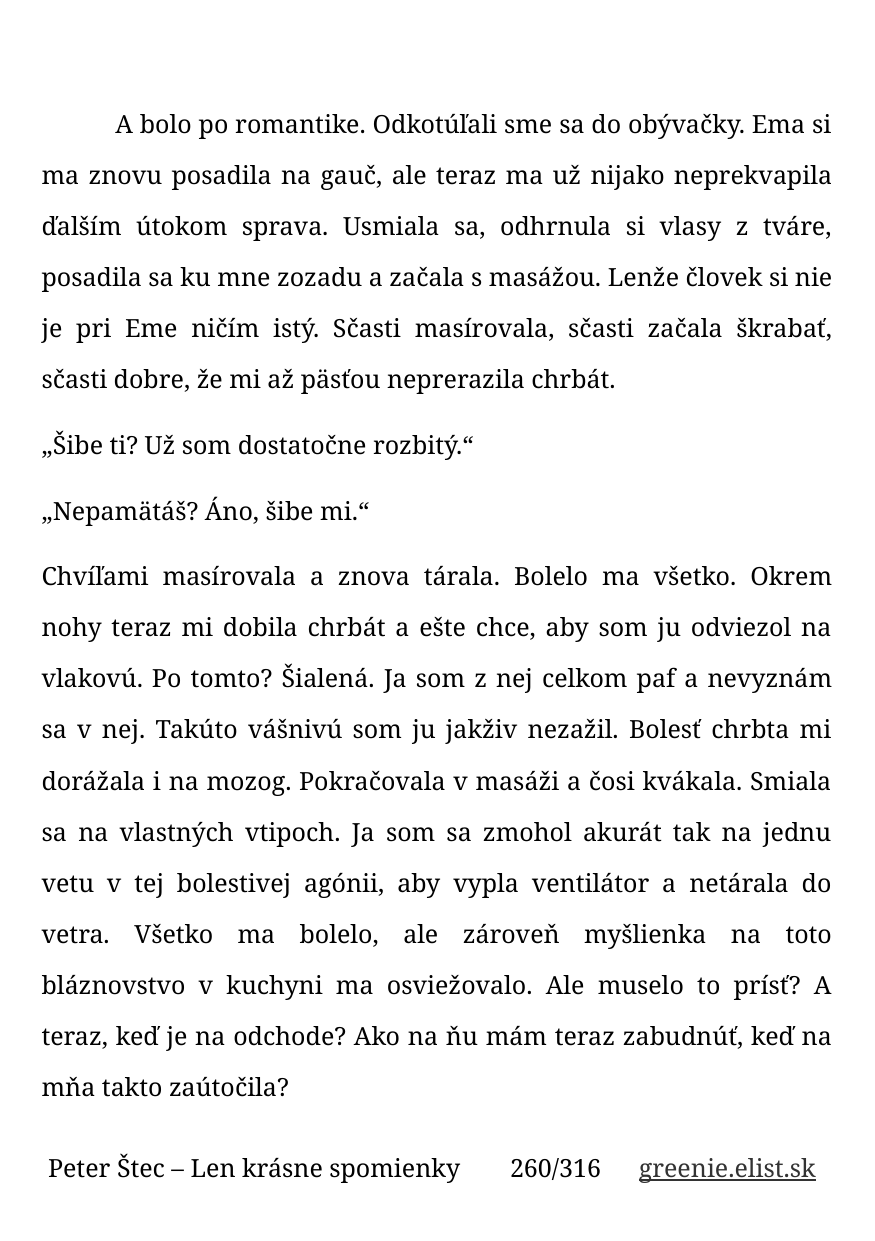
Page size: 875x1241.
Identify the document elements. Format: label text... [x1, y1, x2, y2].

text „Nepamätáš? Áno, šibe mi.“ [41, 493, 833, 527]
text „Šibe ti? Už som dostatočne rozbitý.“ [41, 428, 833, 462]
text A bolo po romantike. Odkotúľali sme sa do obývačky. Ema si ma znovu posadila na gauč, ale teraz ma už nijako neprekvapila ďalším útokom sprava. Usmiala sa, odhrnula si vlasy z tváre, posadila sa ku mne zozadu a začala s masážou. Lenže človek si nie je pri Eme ničím istý. Sčasti masírovala, sčasti začala škrabať, sčasti dobre, že mi až päsťou neprerazila chrbát. [41, 107, 833, 396]
text Chvíľami masírovala a znova tárala. Bolelo ma všetko. Okrem nohy teraz mi dobila chrbát a ešte chce, aby som ju odviezol na vlakovú. Po tomto? Šialená. Ja som z nej celkom paf a nevyznám sa v nej. Takúto vášnivú som ju jakživ nezažil. Bolesť chrbta mi dorážala i na mozog. Pokračovala v masáži a čosi kvákala. Smiala sa na vlastných vtipoch. Ja som sa zmohol akurát tak na jednu vetu v tej bolestivej agónii, aby vypla ventilátor a netárala do vetra. Všetko ma bolelo, ale zároveň myšlienka na toto bláznovstvo v kuchyni ma osviežovalo. Ale muselo to prísť? A teraz, keď je na odchode? Ako na ňu mám teraz zabudnúť, keď na mňa takto zaútočila? [41, 559, 833, 1103]
